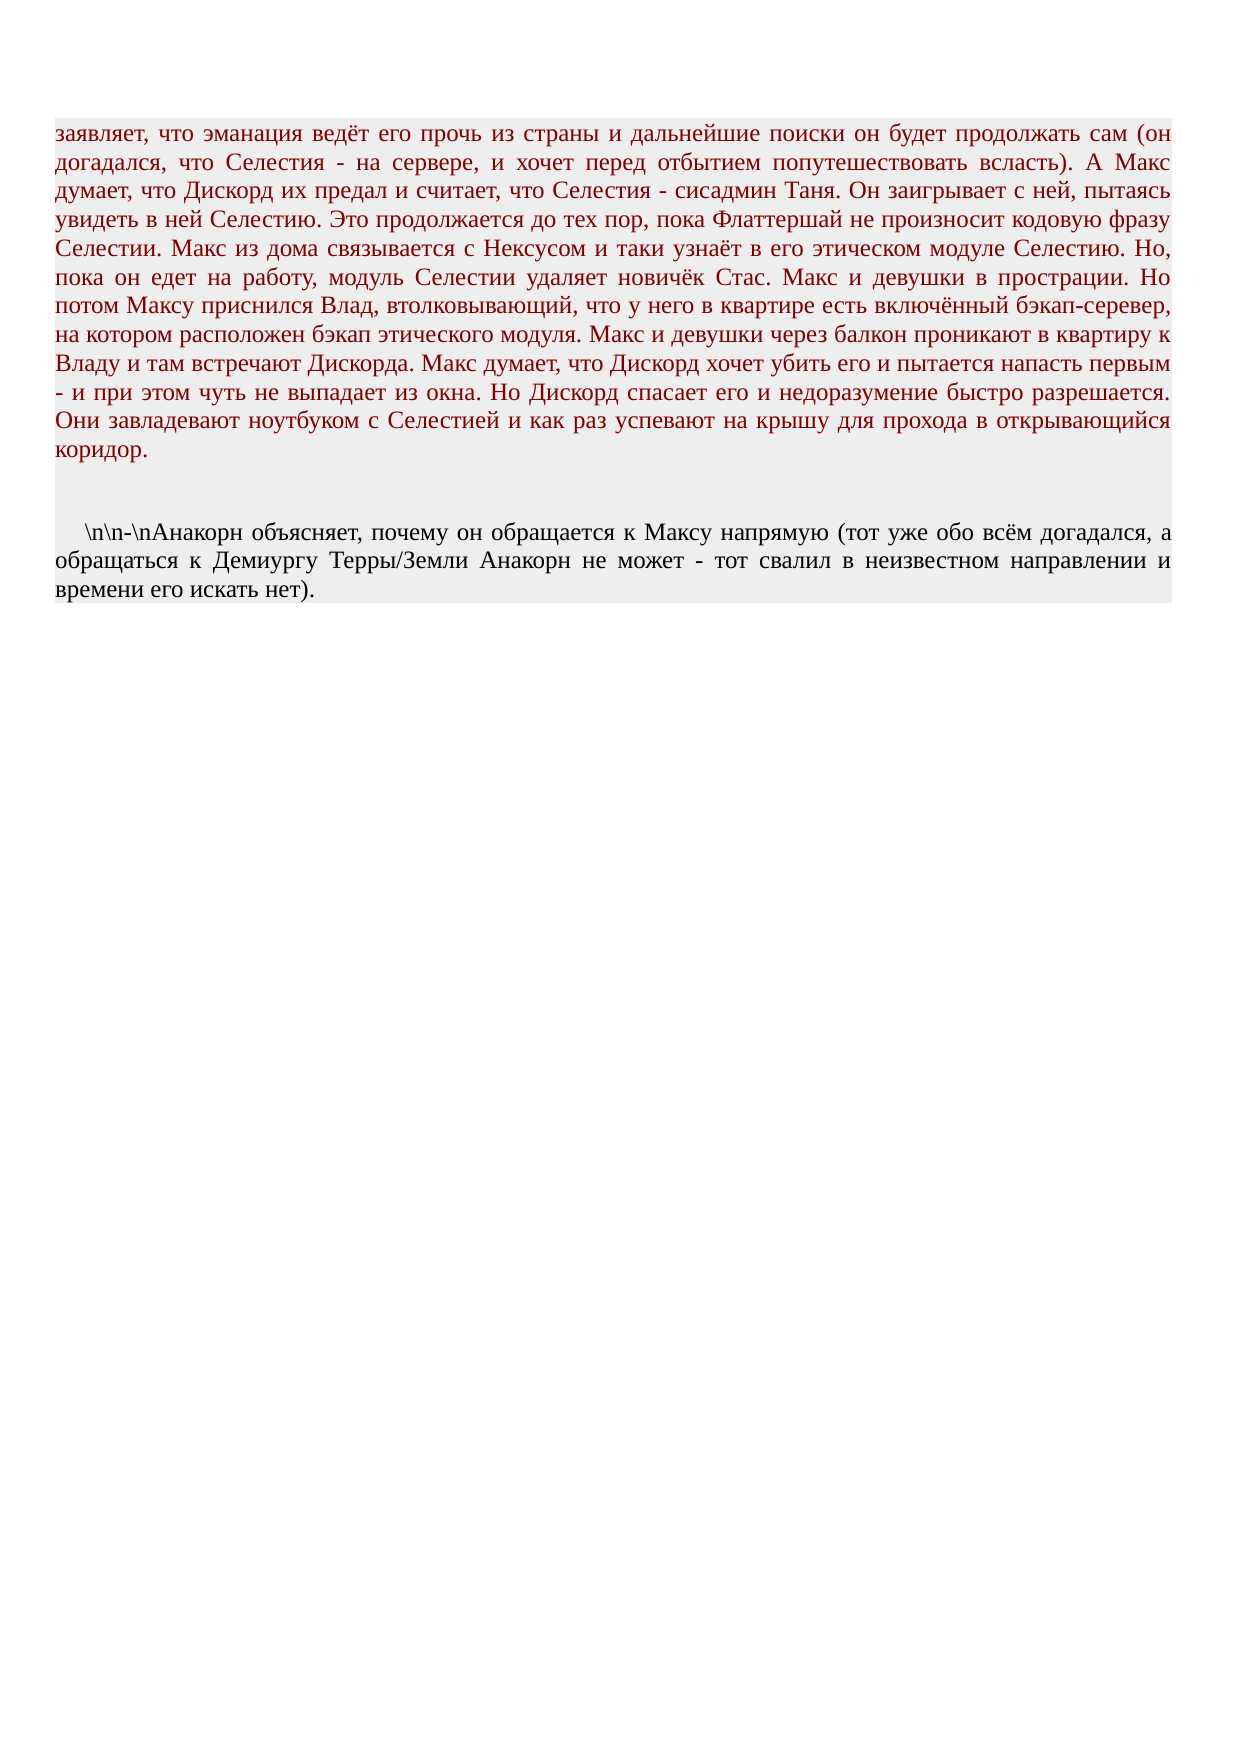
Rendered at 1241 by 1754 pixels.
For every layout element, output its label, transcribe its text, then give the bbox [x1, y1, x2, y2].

text \n\n-\nАнакорн объясняет, почему он обращается к Максу напрямую (тот уже обо всём догадался, а обращаться к Демиургу Терры/Земли Анакорн не может - тот свалил в неизвестном направлении и времени его искать нет). [55, 517, 1172, 603]
text заявляет, что эманация ведёт его прочь из страны и дальнейшие поиски он будет продолжать сам (он догадался, что Селестия - на сервере, и хочет перед отбытием попутешествовать всласть). А Макс думает, что Дискорд их предал и считает, что Селестия - сисадмин Таня. Он заигрывает с ней, пытаясь увидеть в ней Селестию. Это продолжается до тех пор, пока Флаттершай не произносит кодовую фразу Селестии. Макс из дома связывается с Нексусом и таки узнаёт в его этическом модуле Селестию. Но, пока он едет на работу, модуль Селестии удаляет новичёк Стас. Макс и девушки в прострации. Но потом Максу приснился Влад, втолковывающий, что у него в квартире есть включённый бэкап-серевер, на котором расположен бэкап этического модуля. Макс и девушки через балкон проникают в квартиру к Владу и там встречают Дискорда. Макс думает, что Дискорд хочет убить его и пытается напасть первым - и при этом чуть не выпадает из окна. Но Дискорд спасает его и недоразумение быстро разрешается. Они завладевают ноутбуком с Селестией и как раз успевают на крышу для прохода в открывающийся коридор. [55, 118, 1172, 463]
